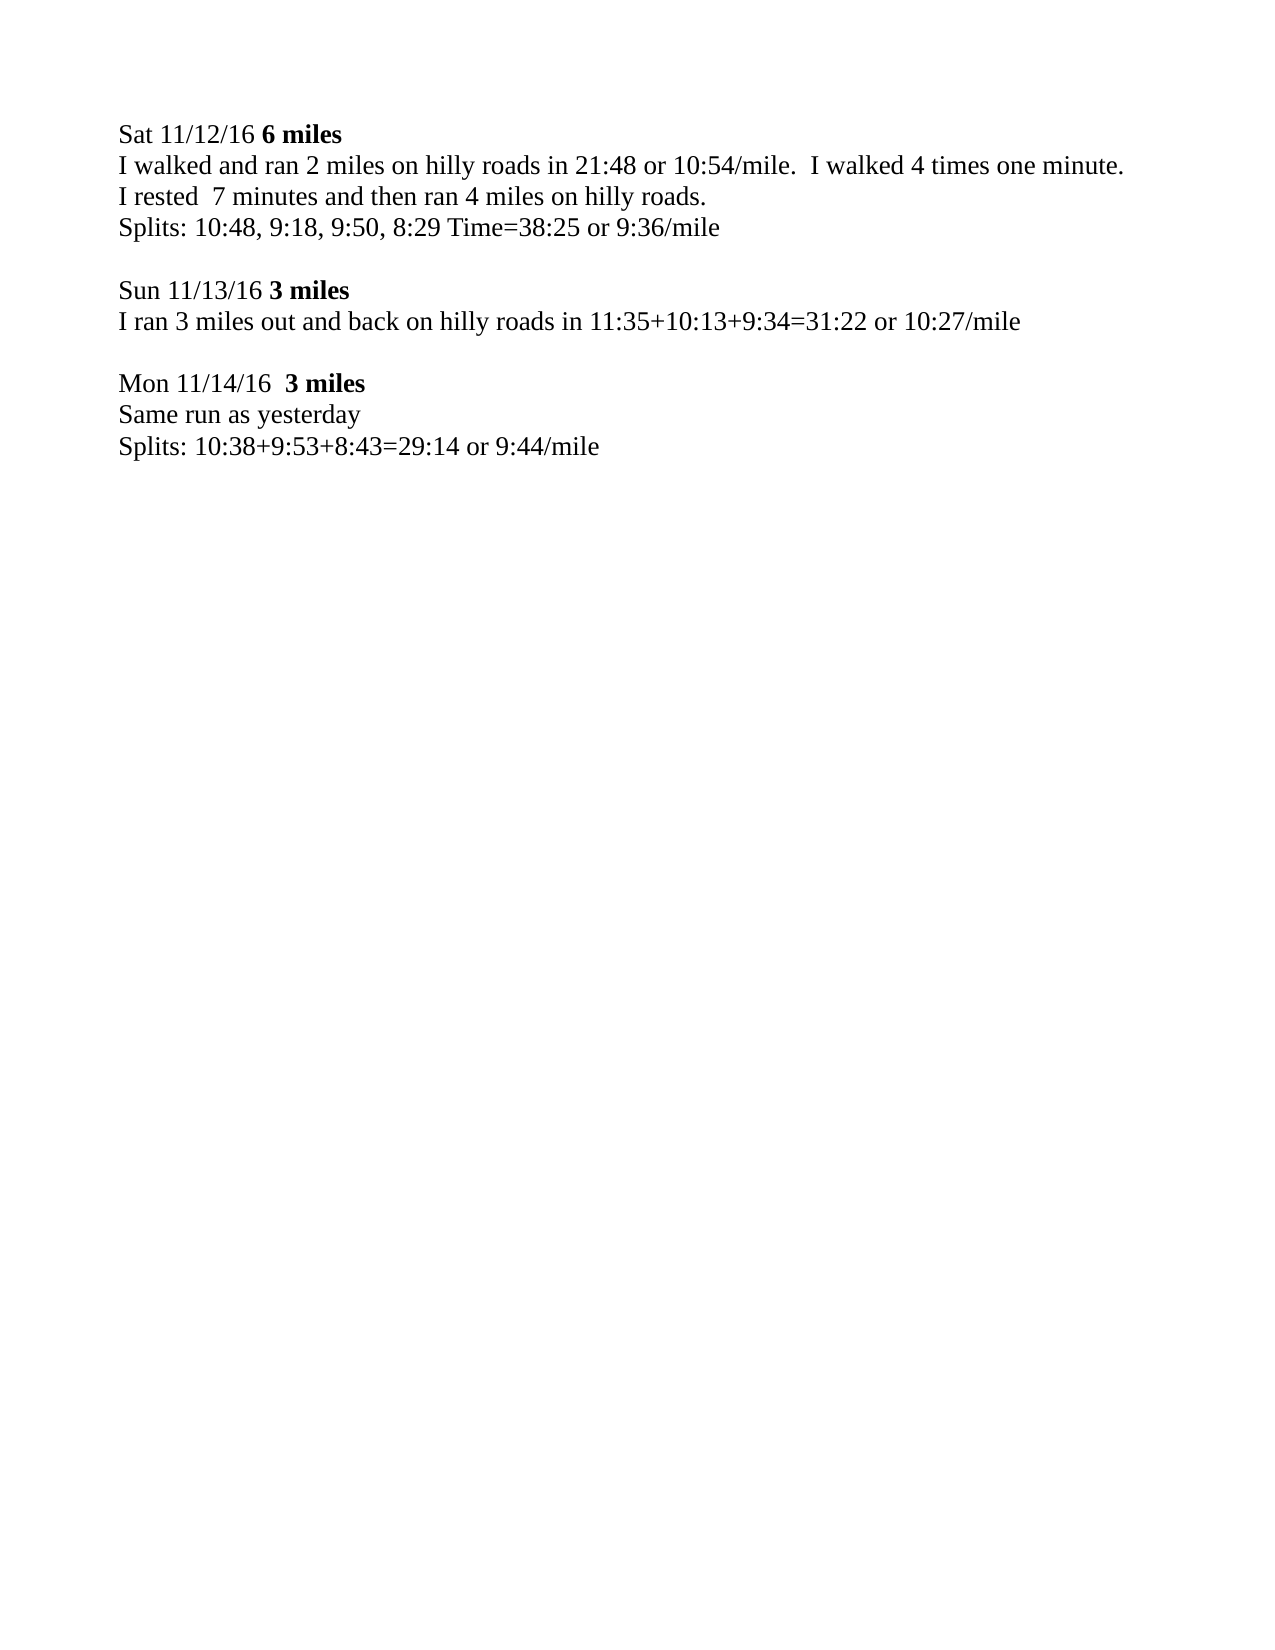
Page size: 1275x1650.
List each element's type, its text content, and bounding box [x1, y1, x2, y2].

text Mon 11/14/16 3 miles [118, 367, 1157, 398]
text Sun 11/13/16 3 miles [118, 274, 1157, 305]
text I walked and ran 2 miles on hilly roads in 21:48 or 10:54/mile. I walked 4 times one minute. [118, 149, 1157, 180]
text Sat 11/12/16 6 miles [118, 118, 1157, 149]
text Same run as yesterday [118, 398, 1157, 429]
text I ran 3 miles out and back on hilly roads in 11:35+10:13+9:34=31:22 or 10:27/mile [118, 305, 1157, 336]
text I rested 7 minutes and then ran 4 miles on hilly roads. [118, 180, 1157, 212]
text Splits: 10:38+9:53+8:43=29:14 or 9:44/mile [118, 429, 1157, 461]
text Splits: 10:48, 9:18, 9:50, 8:29 Time=38:25 or 9:36/mile [118, 212, 1157, 243]
